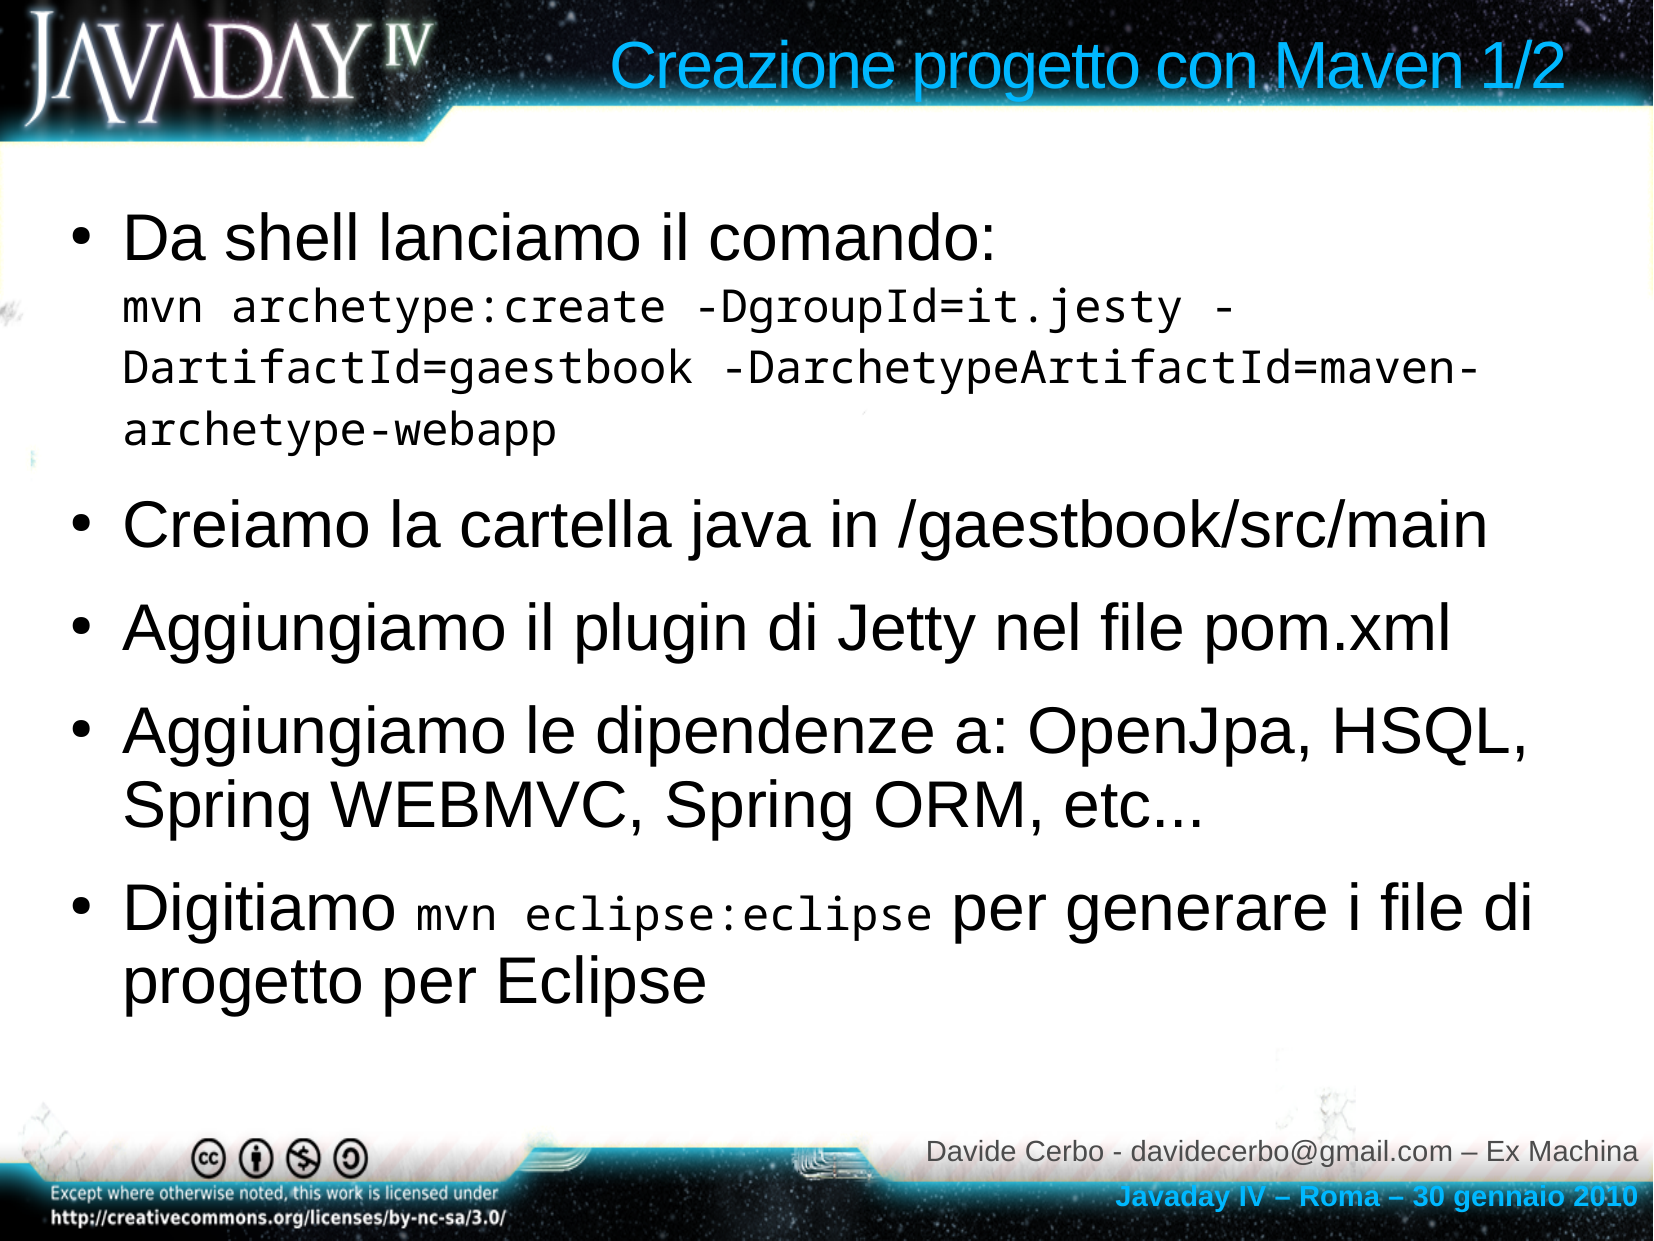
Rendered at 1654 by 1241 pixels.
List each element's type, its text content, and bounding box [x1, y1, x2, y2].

title Creazione progetto con Maven 1/2 [108, 7, 1585, 124]
list Da shell lanciamo il comando: mvn archetype:create -DgroupId=it.jesty -DartifactId=gaestbook -DarchetypeArtifactId=maven-archetype-webapp Creiamo la cartella java in /gaestbook/src/main Aggiungiamo il plugin di Jetty nel file pom.xml Aggiungiamo le dipendenze a: OpenJpa, HSQL, Spring WEBMVC, Spring ORM, etc... Digitiamo mvn eclipse:eclipse per generare i file di progetto per Eclipse [52, 200, 1594, 1020]
picture [0, 0, 1653, 1241]
